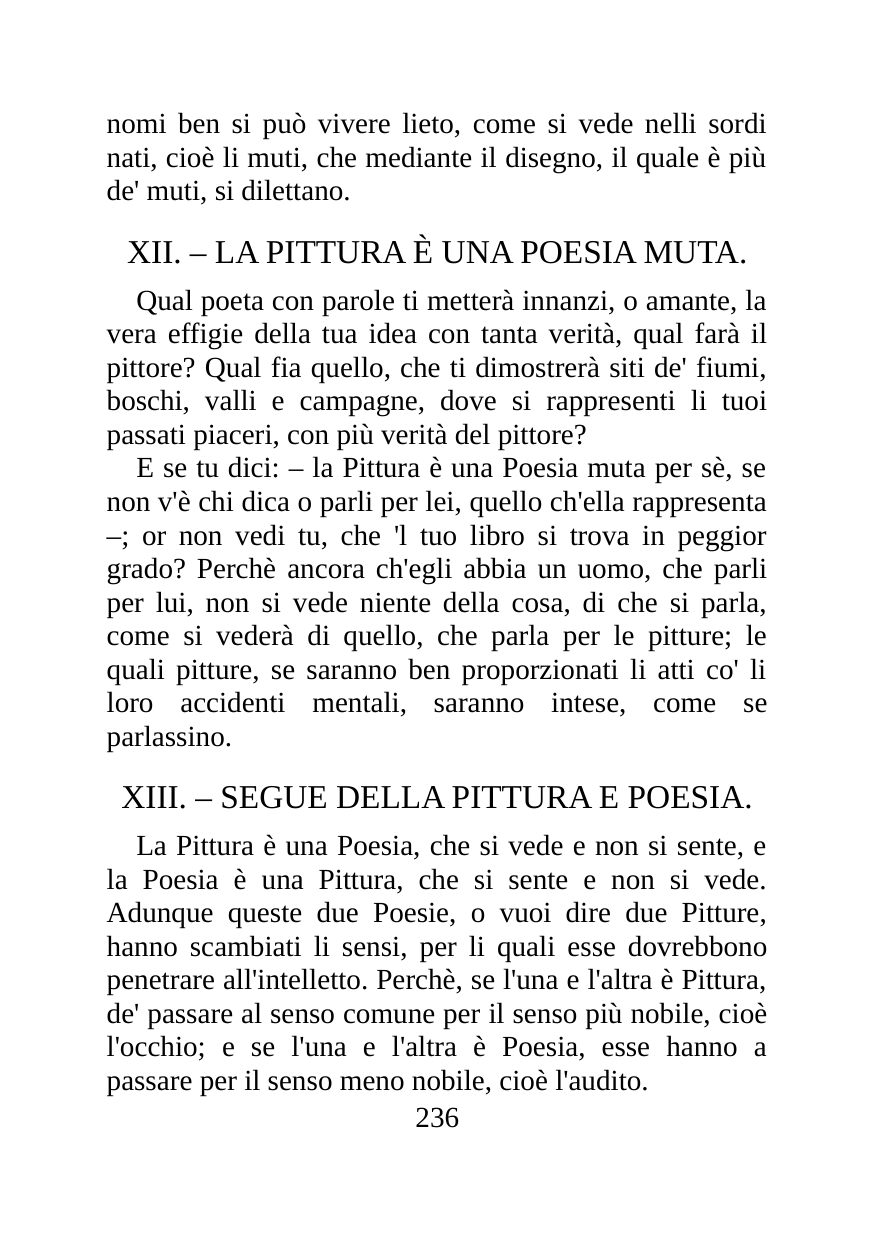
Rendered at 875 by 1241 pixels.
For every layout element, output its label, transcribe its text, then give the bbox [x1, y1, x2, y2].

subtitle XII. ‒ LA PITTURA È UNA POESIA MUTA. [106, 232, 768, 270]
subtitle XIII. ‒ SEGUE DELLA PITTURA E POESIA. [106, 777, 768, 816]
text E se tu dici: ‒ la Pittura è una Poesia muta per sè, se non v'è chi dica o parli per lei, quello ch'ella rappresenta ‒; or non vedi tu, che 'l tuo libro si trova in peggior grado? Perchè ancora ch'egli abbia un uomo, che parli per lui, non si vede niente della cosa, di che si parla, come si vederà di quello, che parla per le pitture; le quali pitture, se saranno ben proporzionati li atti co' li loro accidenti mentali, saranno intese, come se parlassino. [106, 451, 768, 752]
text Qual poeta con parole ti metterà innanzi, o amante, la vera effigie della tua idea con tanta verità, qual farà il pittore? Qual fia quello, che ti dimostrerà siti de' fiumi, boschi, valli e campagne, dove si rappresenti li tuoi passati piaceri, con più verità del pittore? [106, 283, 768, 451]
text nomi ben si può vivere lieto, come si vede nelli sordi nati, cioè li muti, che mediante il disegno, il quale è più de' muti, si dilettano. [106, 106, 768, 207]
text La Pittura è una Poesia, che si vede e non si sente, e la Poesia è una Pittura, che si sente e non si vede. Adunque queste due Poesie, o vuoi dire due Pitture, hanno scambiati li sensi, per li quali esse dovrebbono penetrare all'intelletto. Perchè, se l'una e l'altra è Pittura, de' passare al senso comune per il senso più nobile, cioè l'occhio; e se l'una e l'altra è Poesia, esse hanno a passare per il senso meno nobile, cioè l'audito. [106, 828, 768, 1097]
